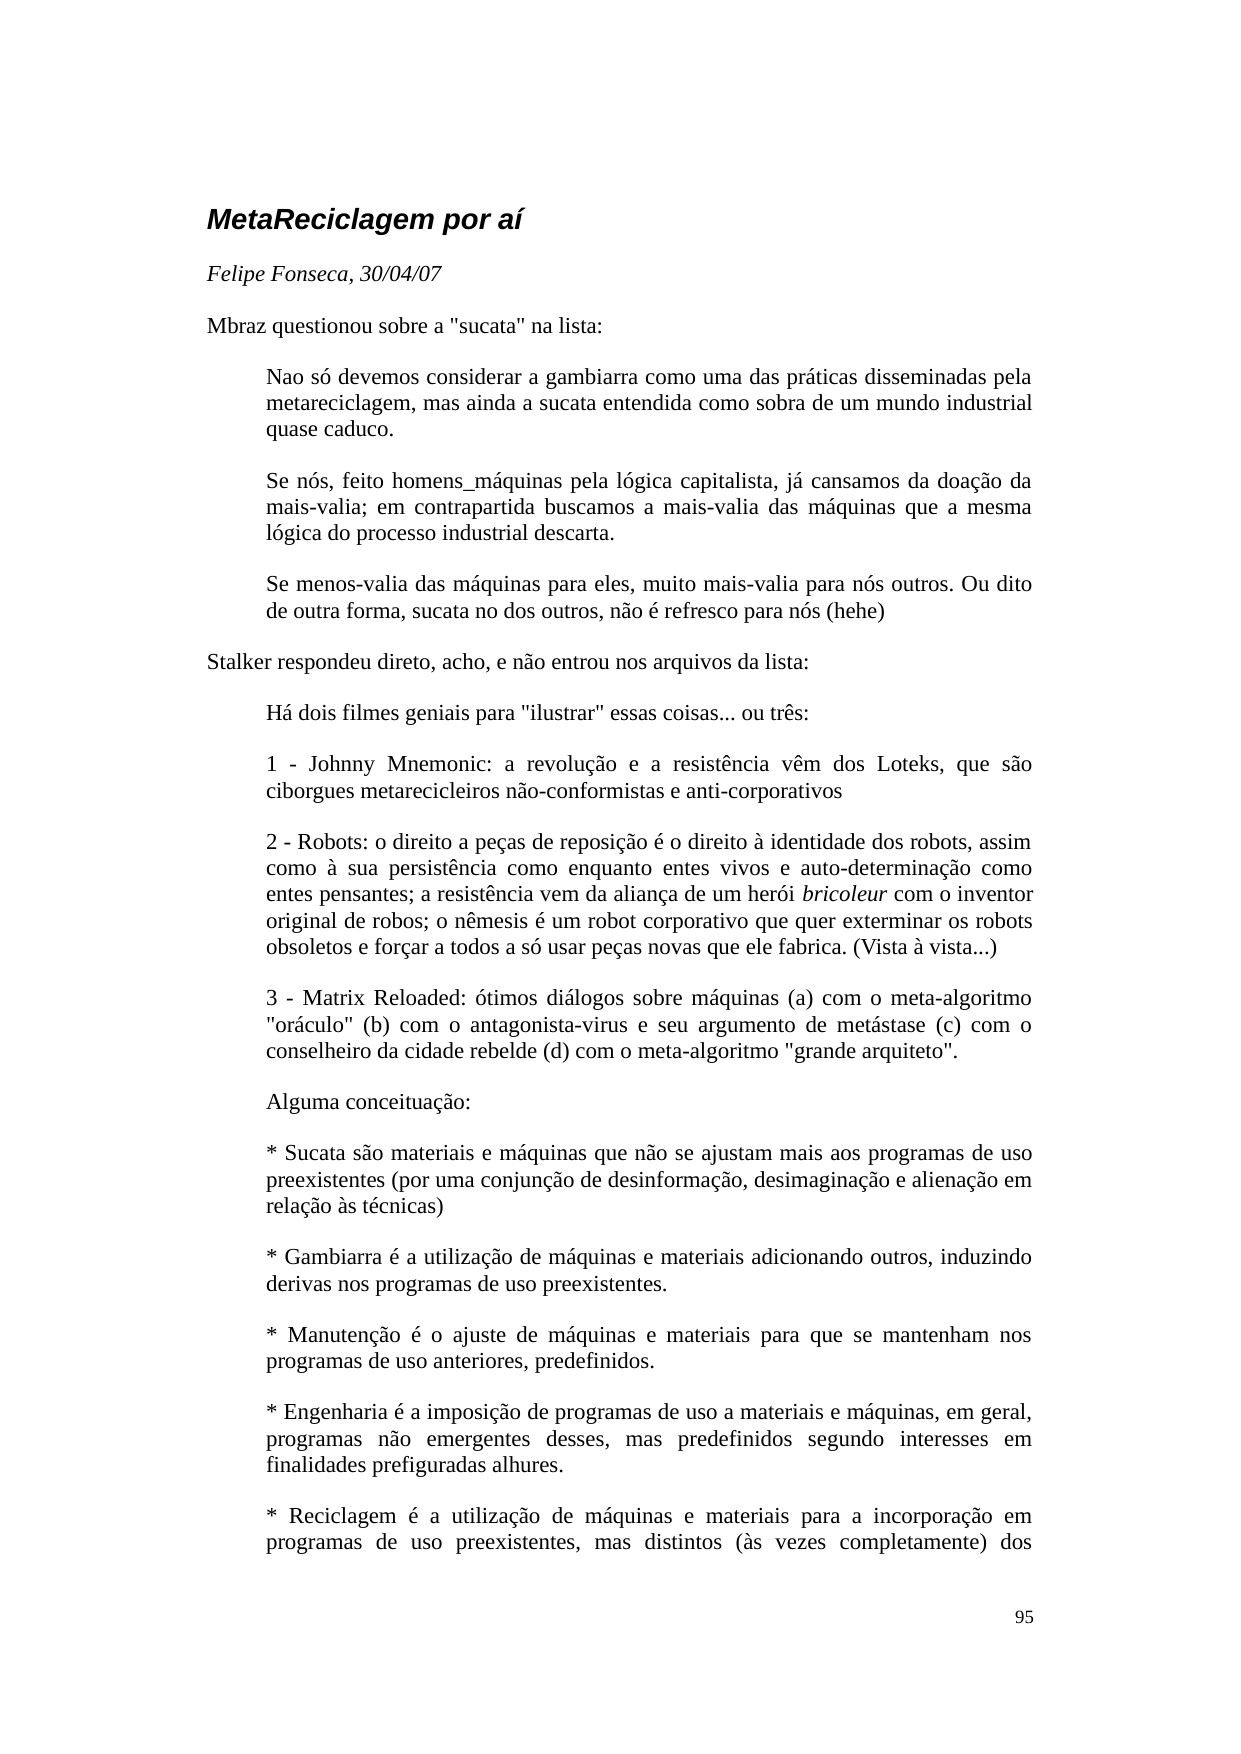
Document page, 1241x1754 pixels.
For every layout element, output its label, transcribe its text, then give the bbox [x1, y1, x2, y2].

subtitle MetaReciclagem por aí [207, 202, 1033, 236]
text Alguma conceituação: [266, 1088, 1033, 1114]
text * Gambiarra é a utilização de máquinas e materiais adicionando outros, induzindo derivas nos programas de uso preexistentes. [266, 1243, 1033, 1296]
text 2 - Robots: o direito a peças de reposição é o direito à identidade dos robots, assim como à sua persistência como enquanto entes vivos e auto-determinação como entes pensantes; a resistência vem da aliança de um herói bricoleur com o inventor original de robos; o nêmesis é um robot corporativo que quer exterminar os robots obsoletos e forçar a todos a só usar peças novas que ele fabrica. (Vista à vista...) [266, 828, 1033, 959]
text 1 - Johnny Mnemonic: a revolução e a resistência vêm dos Loteks, que são ciborgues metarecicleiros não-conformistas e anti-corporativos [266, 750, 1033, 803]
text Se menos-valia das máquinas para eles, muito mais-valia para nós outros. Ou dito de outra forma, sucata no dos outros, não é refresco para nós (hehe) [266, 571, 1033, 623]
text Mbraz questionou sobre a "sucata" na lista: [207, 312, 1033, 338]
text * Sucata são materiais e máquinas que não se ajustam mais aos programas de uso preexistentes (por uma conjunção de desinformação, desimaginação e alienação em relação às técnicas) [266, 1139, 1033, 1218]
text Se nós, feito homens_máquinas pela lógica capitalista, já cansamos da doação da mais-valia; em contrapartida buscamos a mais-valia das máquinas que a mesma lógica do processo industrial descarta. [266, 467, 1033, 546]
text Há dois filmes geniais para "ilustrar" essas coisas... ou três: [266, 699, 1033, 726]
text Stalker respondeu direto, acho, e não entrou nos arquivos da lista: [207, 648, 1033, 674]
text Nao só devemos considerar a gambiarra como uma das práticas disseminadas pela metareciclagem, mas ainda a sucata entendida como sobra de um mundo industrial quase caduco. [266, 363, 1033, 442]
text 3 - Matrix Reloaded: ótimos diálogos sobre máquinas (a) com o meta-algoritmo "oráculo" (b) com o antagonista-virus e seu argumento de metástase (c) com o conselheiro da cidade rebelde (d) com o meta-algoritmo "grande arquiteto". [266, 984, 1033, 1063]
text Felipe Fonseca, 30/04/07 [207, 261, 1033, 287]
text * Engenharia é a imposição de programas de uso a materiais e máquinas, em geral, programas não emergentes desses, mas predefinidos segundo interesses em finalidades prefiguradas alhures. [266, 1398, 1033, 1477]
text * Manutenção é o ajuste de máquinas e materiais para que se mantenham nos programas de uso anteriores, predefinidos. [266, 1321, 1033, 1373]
text * Reciclagem é a utilização de máquinas e materiais para a incorporação em programas de uso preexistentes, mas distintos (às vezes completamente) dos [266, 1502, 1033, 1555]
